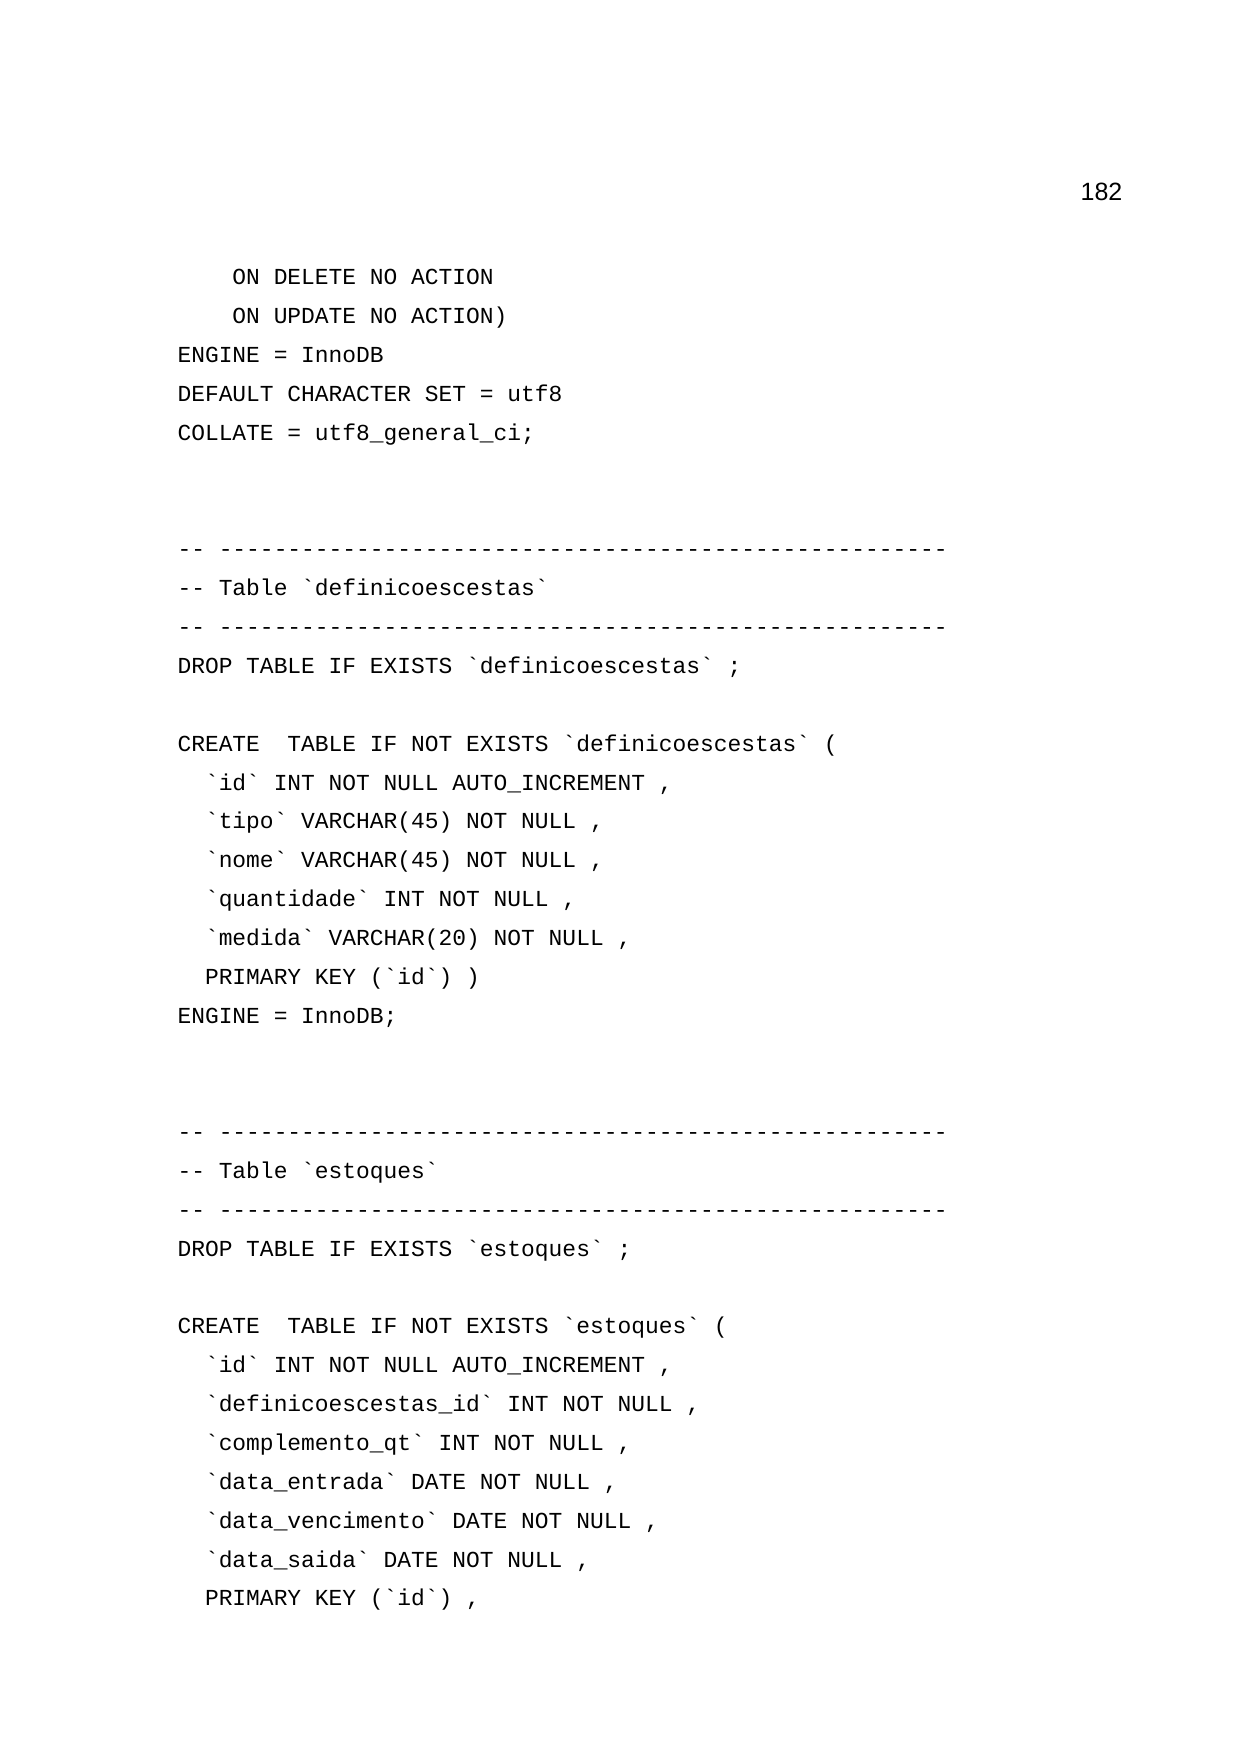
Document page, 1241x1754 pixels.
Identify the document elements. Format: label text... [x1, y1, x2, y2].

text CREATE TABLE IF NOT EXISTS `definicoescestas` ( [177, 732, 1122, 758]
text COLLATE = utf8_general_ci; [177, 421, 1122, 447]
text `data_saida` DATE NOT NULL , [177, 1548, 1122, 1574]
text `complemento_qt` INT NOT NULL , [177, 1431, 1122, 1457]
text ENGINE = InnoDB; [177, 1004, 1122, 1030]
text `data_entrada` DATE NOT NULL , [177, 1470, 1122, 1496]
text ON UPDATE NO ACTION) [177, 304, 1122, 331]
text -- ----------------------------------------------------- [177, 1121, 1122, 1146]
text -- ----------------------------------------------------- [177, 538, 1122, 564]
text PRIMARY KEY (`id`) , [177, 1587, 1122, 1613]
text `definicoescestas_id` INT NOT NULL , [177, 1392, 1122, 1418]
text -- Table `estoques` [177, 1159, 1122, 1185]
text `tipo` VARCHAR(45) NOT NULL , [177, 810, 1122, 836]
text DEFAULT CHARACTER SET = utf8 [177, 382, 1122, 408]
text ENGINE = InnoDB [177, 343, 1122, 369]
text DROP TABLE IF EXISTS `definicoescestas` ; [177, 654, 1122, 680]
text -- ----------------------------------------------------- [177, 615, 1122, 641]
text `id` INT NOT NULL AUTO_INCREMENT , [177, 1354, 1122, 1379]
text PRIMARY KEY (`id`) ) [177, 965, 1122, 991]
text CREATE TABLE IF NOT EXISTS `estoques` ( [177, 1315, 1122, 1341]
text DROP TABLE IF EXISTS `estoques` ; [177, 1237, 1122, 1263]
text ON DELETE NO ACTION [177, 266, 1122, 292]
text -- ----------------------------------------------------- [177, 1198, 1122, 1224]
text -- Table `definicoescestas` [177, 577, 1122, 602]
text `quantidade` INT NOT NULL , [177, 887, 1122, 913]
text `data_vencimento` DATE NOT NULL , [177, 1509, 1122, 1535]
text `medida` VARCHAR(20) NOT NULL , [177, 926, 1122, 952]
text `id` INT NOT NULL AUTO_INCREMENT , [177, 771, 1122, 797]
text `nome` VARCHAR(45) NOT NULL , [177, 848, 1122, 874]
